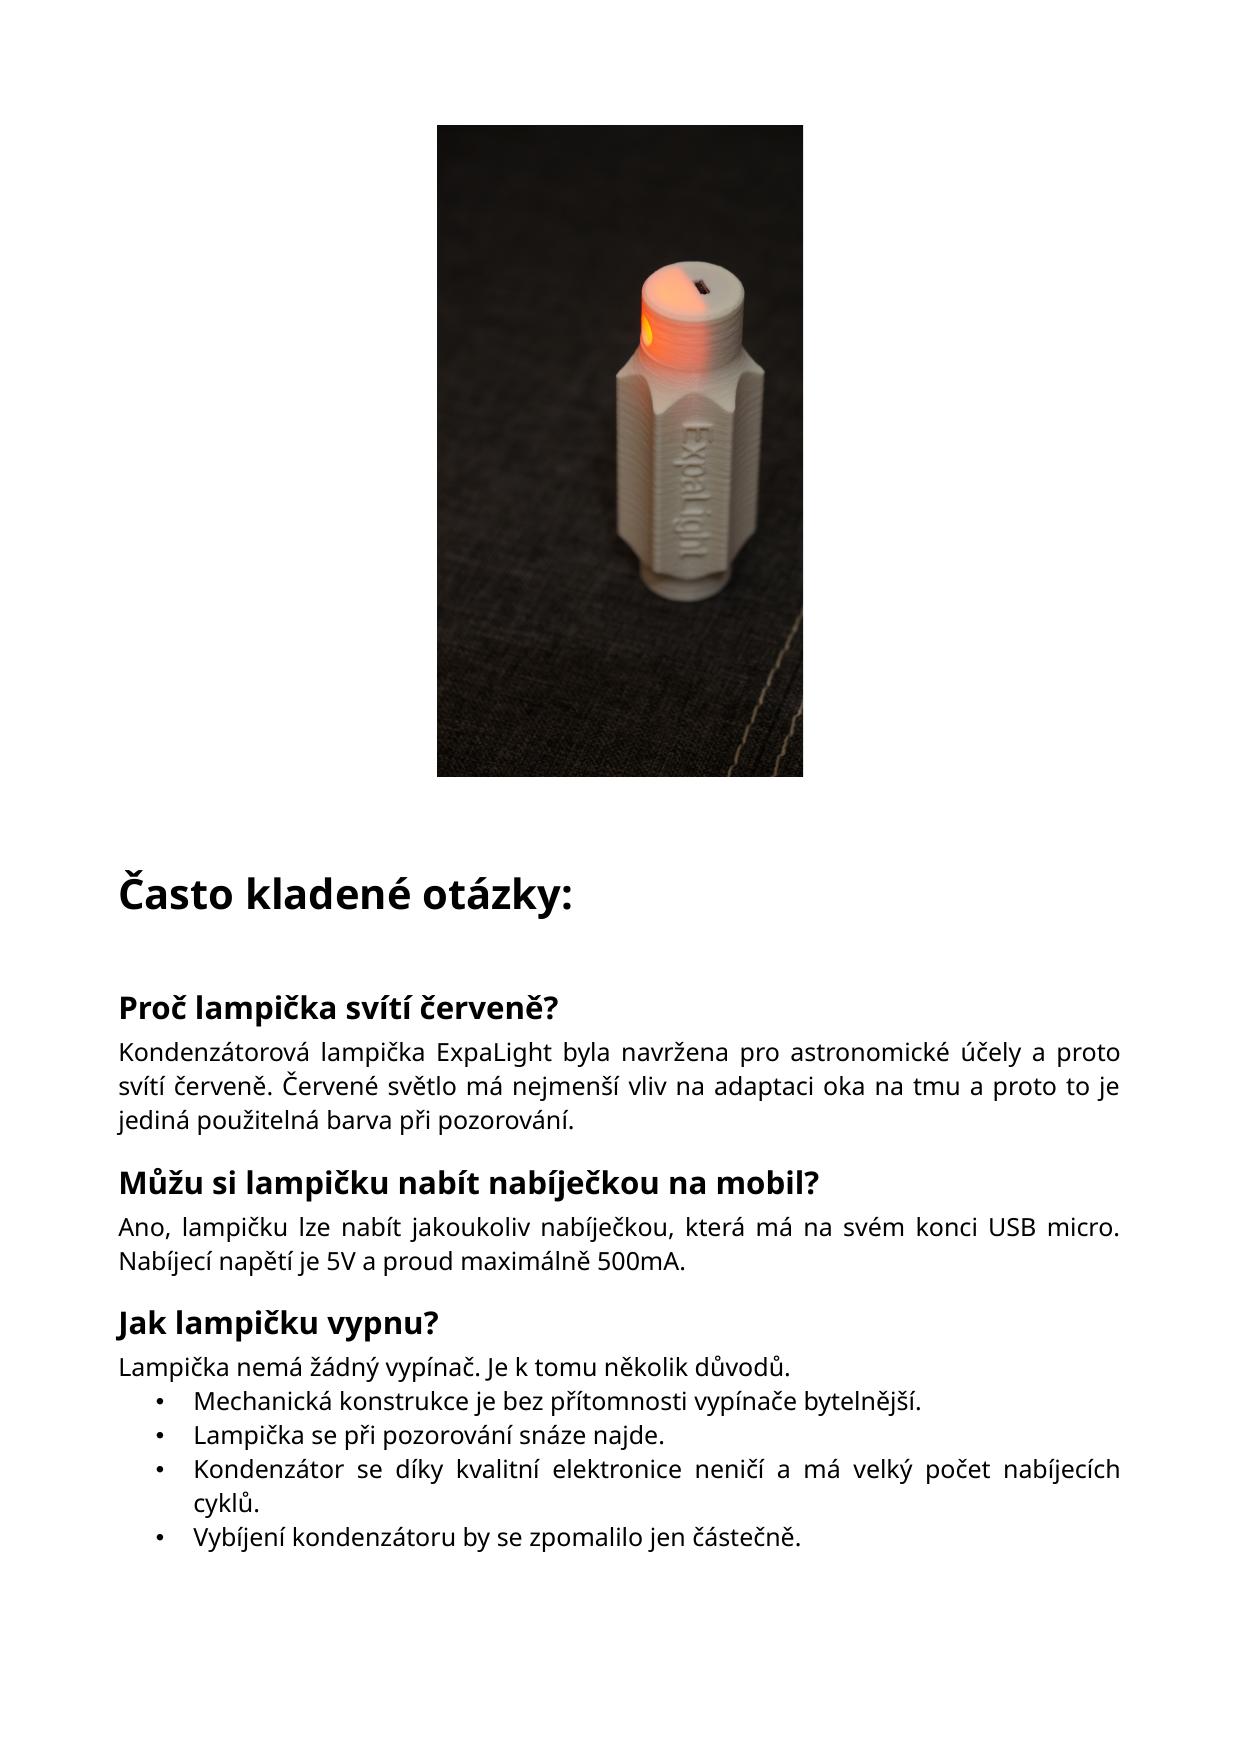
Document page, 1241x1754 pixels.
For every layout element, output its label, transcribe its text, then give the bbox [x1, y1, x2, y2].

text Ano, lampičku lze nabít jakoukoliv nabíječkou, která má na svém konci USB micro. Nabíjecí napětí je 5V a proud maximálně 500mA. [118, 1209, 1122, 1277]
list Lampička se při pozorování snáze najde. [156, 1418, 1122, 1452]
list Kondenzátor se díky kvalitní elektronice neničí a má velký počet nabíjecích cyklů. [156, 1452, 1122, 1520]
list Mechanická konstrukce je bez přítomnosti vypínače bytelnější. [156, 1384, 1122, 1418]
text Lampička nemá žádný vypínač. Je k tomu několik důvodů. [118, 1349, 1122, 1384]
list Vybíjení kondenzátoru by se zpomalilo jen částečně. [156, 1520, 1122, 1554]
text Proč lampička svítí červeně? [118, 986, 1122, 1029]
subtitle Často kladené otázky: [118, 865, 1122, 922]
text Jak lampičku vypnu? [118, 1301, 1122, 1344]
picture [437, 125, 804, 777]
text Můžu si lampičku nabít nabíječkou na mobil? [118, 1161, 1122, 1203]
text Kondenzátorová lampička ExpaLight byla navržena pro astronomické účely a proto svítí červeně. Červené světlo má nejmenší vliv na adaptaci oka na tmu a proto to je jediná použitelná barva při pozorování. [118, 1035, 1122, 1137]
